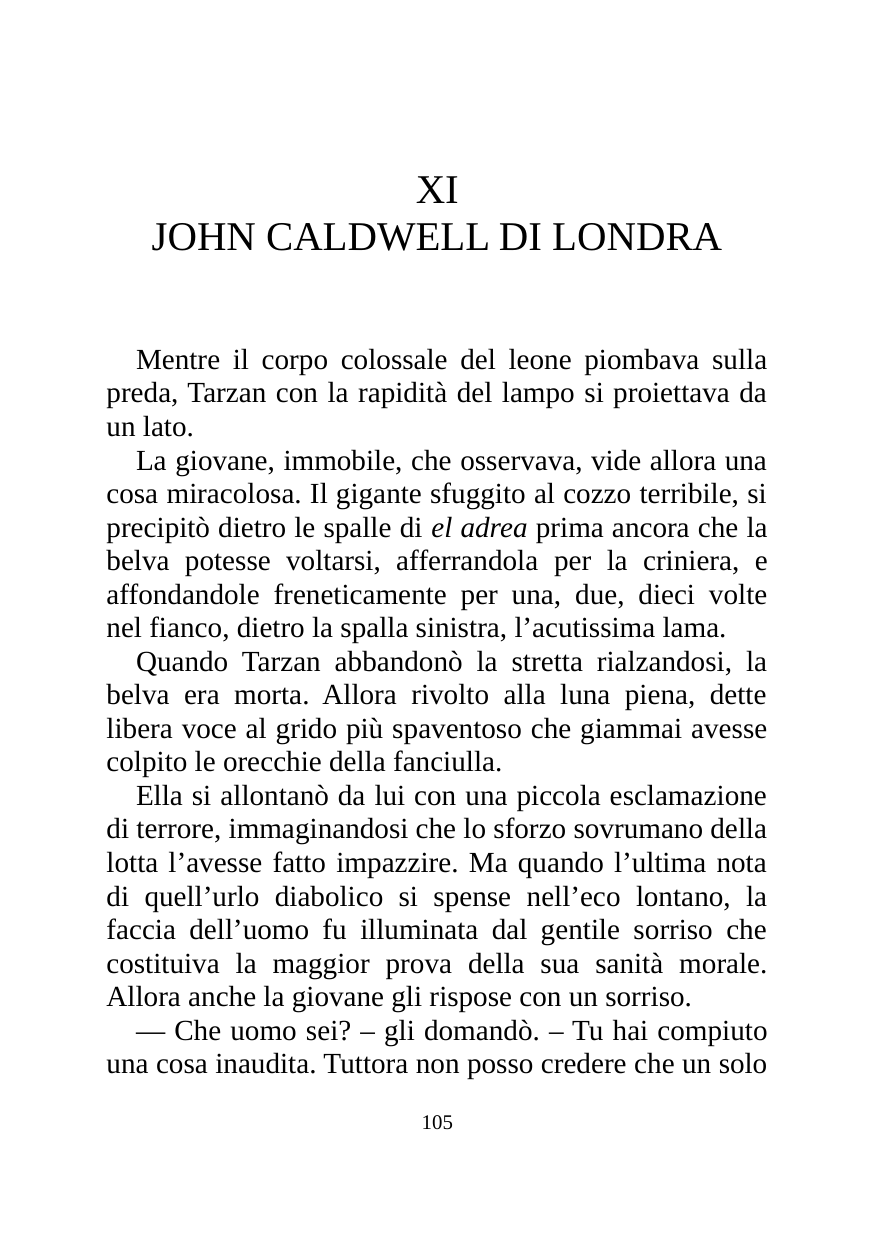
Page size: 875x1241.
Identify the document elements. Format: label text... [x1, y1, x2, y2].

text Mentre il corpo colossale del leone piombava sulla preda, Tarzan con la rapidità del lampo si proiettava da un lato. [106, 342, 768, 443]
text La giovane, immobile, che osservava, vide allora una cosa miracolosa. Il gigante sfuggito al cozzo terribile, si precipitò dietro le spalle di el adrea prima ancora che la belva potesse voltarsi, afferrandola per la criniera, e affondandole freneticamente per una, due, dieci volte nel fianco, dietro la spalla sinistra, l’acutissima lama. [106, 443, 768, 644]
text Ella si allontanò da lui con una piccola esclamazione di terrore, immaginandosi che lo sforzo sovrumano della lotta l’avesse fatto impazzire. Ma quando l’ultima nota di quell’urlo diabolico si spense nell’eco lontano, la faccia dell’uomo fu illuminata dal gentile sorriso che costituiva la maggior prova della sua sanità morale. Allora anche la giovane gli rispose con un sorriso. [106, 778, 768, 1013]
subtitle XI John Caldwell di Londra [106, 165, 768, 259]
text — Che uomo sei? – gli domandò. – Tu hai compiuto una cosa inaudita. Tuttora non posso credere che un solo [106, 1013, 768, 1080]
text Quando Tarzan abbandonò la stretta rialzandosi, la belva era morta. Allora rivolto alla luna piena, dette libera voce al grido più spaventoso che giammai avesse colpito le orecchie della fanciulla. [106, 644, 768, 778]
